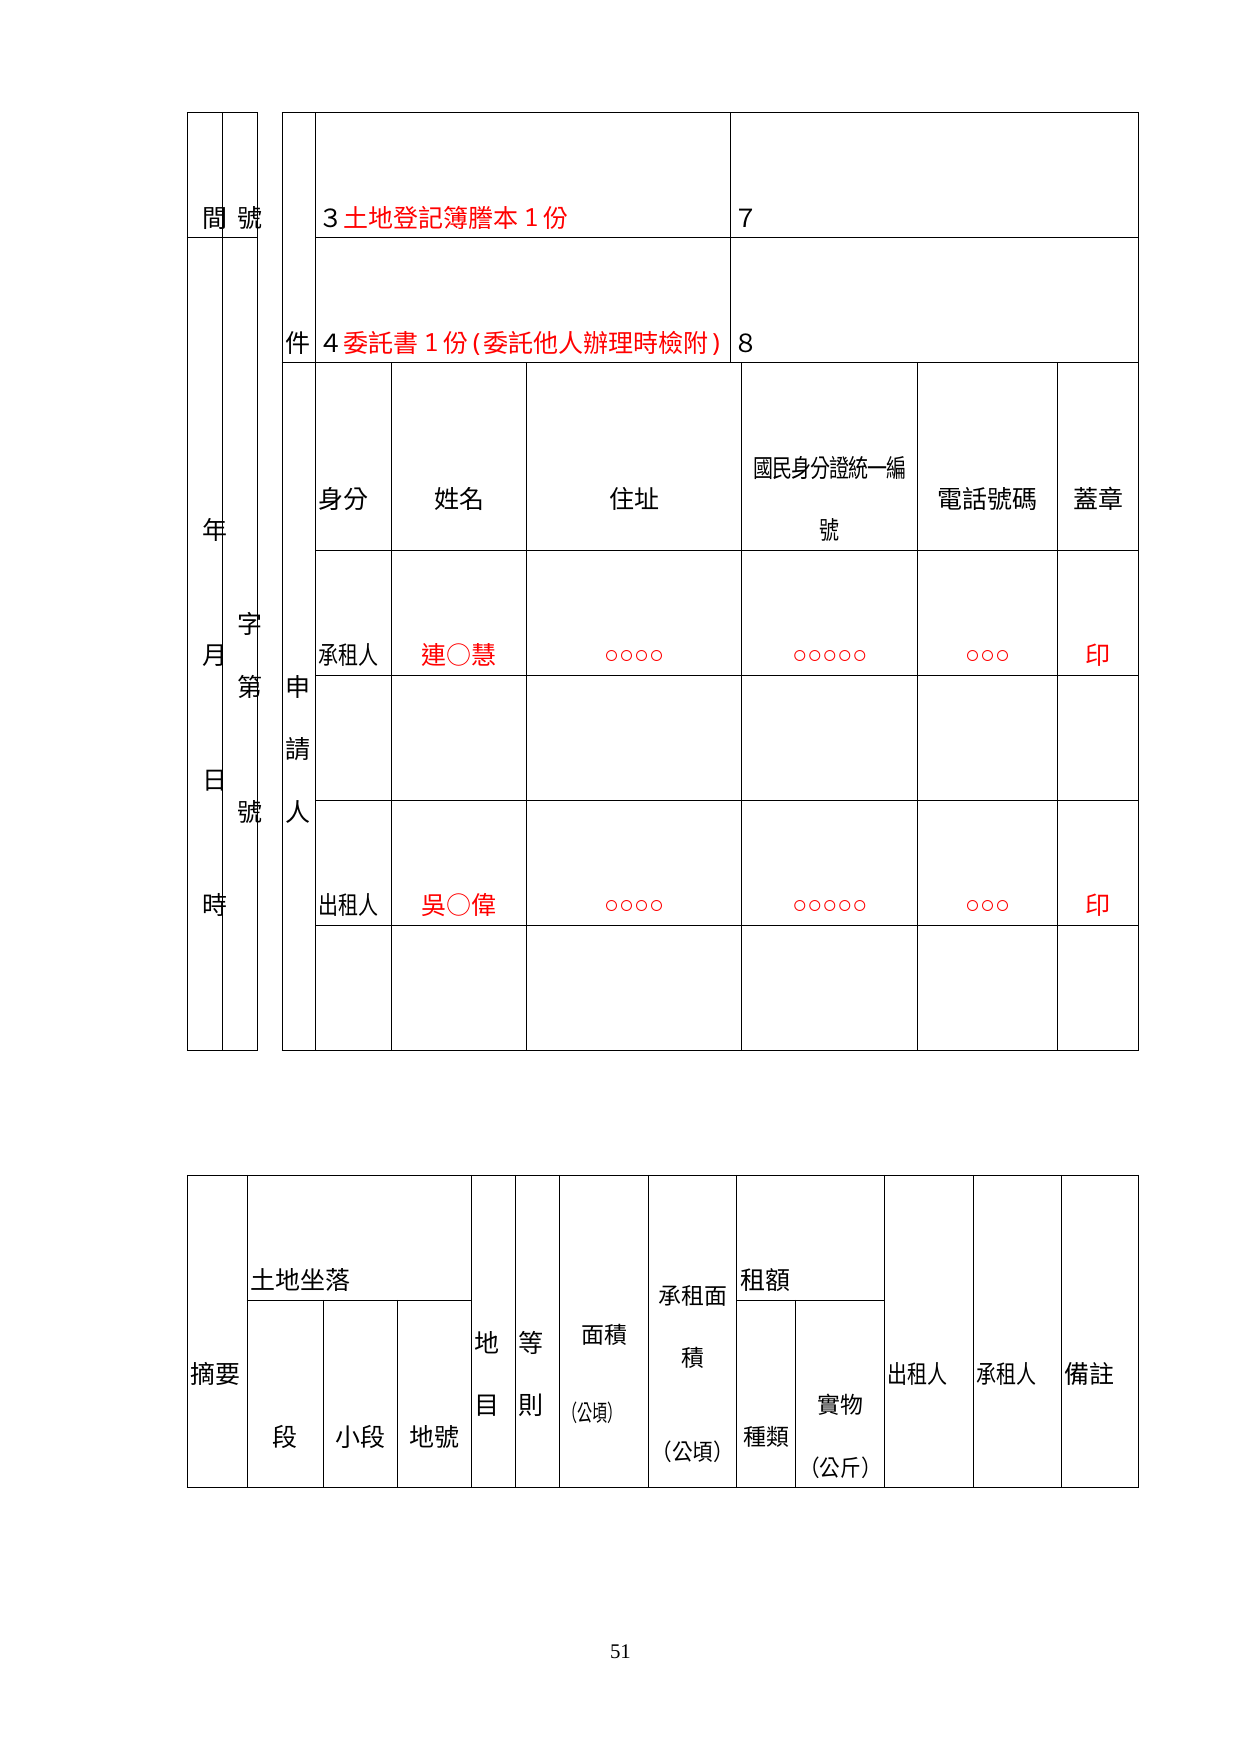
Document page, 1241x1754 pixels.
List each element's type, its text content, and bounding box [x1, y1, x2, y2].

table_cell [258, 550, 282, 675]
table_cell [742, 676, 917, 800]
table_cell 地號 [398, 1301, 471, 1487]
table_cell ○○○○ [527, 801, 741, 925]
table_cell ８ [731, 238, 1138, 362]
table_header 地目 [472, 1176, 515, 1487]
table_cell 承租人 [316, 551, 391, 675]
table_header 土地坐落 [248, 1176, 471, 1300]
table_cell [258, 800, 282, 925]
table_cell [1058, 926, 1138, 1050]
table_cell 住址 [527, 363, 741, 550]
table_cell 吳○偉 [392, 801, 526, 925]
table_cell ４委託書1份(委託他人辦理時檢附) [316, 238, 730, 362]
table_cell ○○○ [918, 551, 1057, 675]
table_header 等則 [516, 1176, 559, 1487]
table_header 備註 [1062, 1176, 1138, 1487]
table_cell ○○○○○ [742, 801, 917, 925]
table_cell 字第 號 [223, 238, 257, 1050]
table_cell [1058, 676, 1138, 800]
table_cell 連○慧 [392, 551, 526, 675]
table_header 承租人 [974, 1176, 1061, 1487]
table_cell 年 月 日 時 [188, 238, 222, 1050]
table_cell 實物 （公斤） [796, 1301, 884, 1487]
table_cell 出租人 [316, 801, 391, 925]
table_cell [918, 926, 1057, 1050]
table_cell 電話號碼 [918, 363, 1057, 550]
table_cell 印 [1058, 801, 1138, 925]
table_cell 種類 [737, 1301, 795, 1487]
table_cell [258, 675, 282, 800]
table_cell 國民身分證統一編號 [742, 363, 917, 550]
table_header 承租面積 （公頃） [649, 1176, 736, 1487]
table_cell 段 [248, 1301, 323, 1487]
table_cell ○○○○ [527, 551, 741, 675]
table_cell [918, 676, 1057, 800]
table_cell [258, 362, 282, 550]
table_cell 印 [1058, 551, 1138, 675]
table_cell [258, 237, 282, 362]
table_header 摘要 [188, 1176, 247, 1487]
table_header 出租人 [885, 1176, 973, 1487]
table_cell [316, 926, 391, 1050]
table_cell 件 [283, 113, 315, 362]
table_cell [258, 925, 282, 1050]
table_cell ３土地登記簿謄本1份 [316, 113, 730, 237]
table_cell [392, 676, 526, 800]
table_cell [527, 676, 741, 800]
table_cell [527, 926, 741, 1050]
table_cell 字號 [223, 113, 257, 237]
table_cell ７ [731, 113, 1138, 237]
table_header 面積 （公頃） [560, 1176, 648, 1487]
table_cell 時間 [188, 113, 222, 237]
table_cell [258, 112, 282, 237]
table_cell 姓名 [392, 363, 526, 550]
table_cell [392, 926, 526, 1050]
table_cell 身分 [316, 363, 391, 550]
table_cell ○○○ [918, 801, 1057, 925]
table_cell 申請人 [283, 363, 315, 1050]
table_cell [742, 926, 917, 1050]
table_cell 蓋章 [1058, 363, 1138, 550]
table_cell [316, 676, 391, 800]
table_cell 小段 [324, 1301, 397, 1487]
table_header 租額 [737, 1176, 884, 1300]
table_cell ○○○○○ [742, 551, 917, 675]
